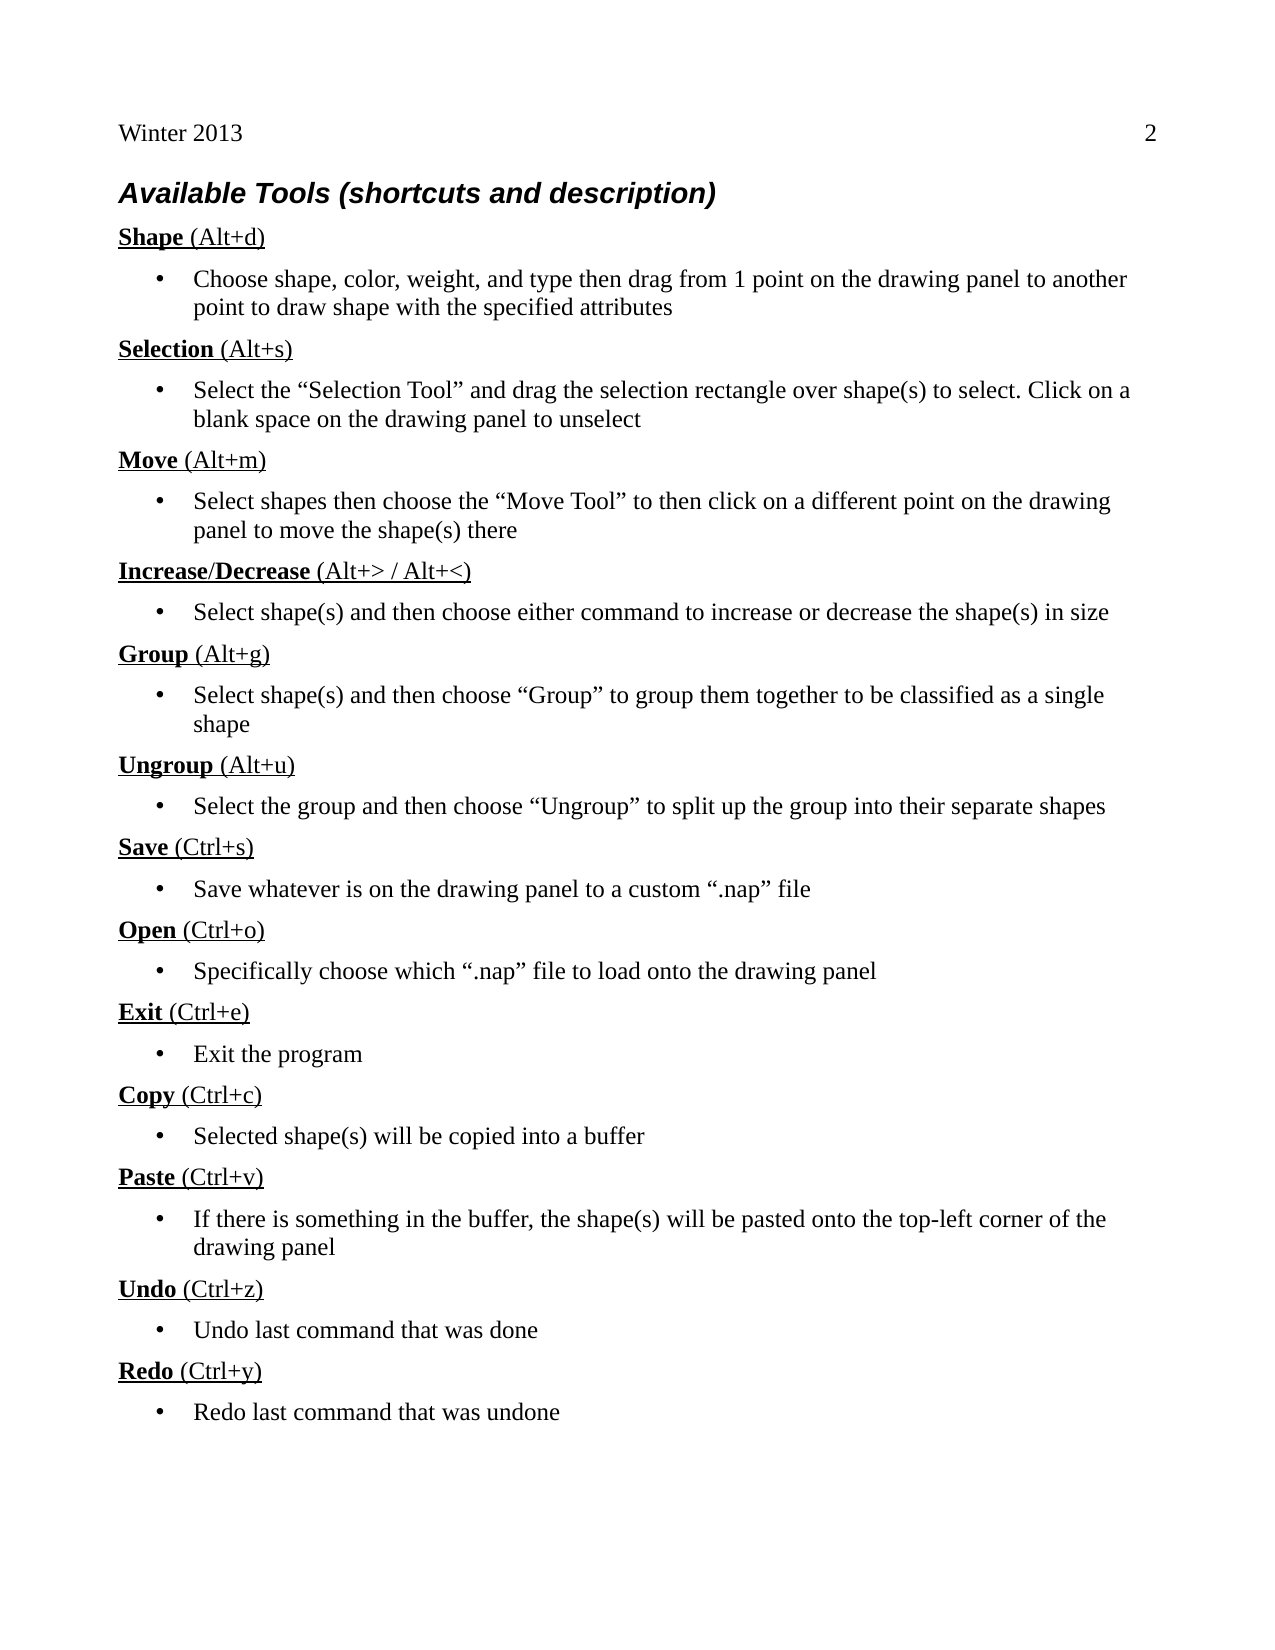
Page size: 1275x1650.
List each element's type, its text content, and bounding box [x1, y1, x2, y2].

subtitle Select the group and then choose “Ungroup” to split up the group into their separate shapes [156, 791, 1157, 820]
subtitle Selection (Alt+s) [118, 334, 1157, 362]
subtitle Undo (Ctrl+z) [118, 1274, 1157, 1302]
subtitle Save whatever is on the drawing panel to a custom “.nap” file [156, 874, 1157, 902]
subtitle Select shapes then choose the “Move Tool” to then click on a different point on the drawing panel to move the shape(s) there [156, 486, 1157, 544]
subtitle Redo last command that was undone [156, 1397, 1157, 1426]
subtitle Select the “Selection Tool” and drag the selection rectangle over shape(s) to select. Click on a blank space on the drawing panel to unselect [156, 375, 1157, 432]
subtitle Increase/Decrease (Alt+> / Alt+<) [118, 556, 1157, 585]
subtitle Available Tools (shortcuts and description) [118, 176, 1157, 210]
subtitle Ungroup (Alt+u) [118, 750, 1157, 779]
subtitle Copy (Ctrl+c) [118, 1080, 1157, 1109]
subtitle Selected shape(s) will be copied into a buffer [156, 1121, 1157, 1150]
subtitle Exit the program [156, 1039, 1157, 1067]
subtitle Paste (Ctrl+v) [118, 1162, 1157, 1191]
subtitle Choose shape, color, weight, and type then drag from 1 point on the drawing panel to another point to draw shape with the specified attributes [156, 264, 1157, 321]
subtitle Select shape(s) and then choose “Group” to group them together to be classified as a single shape [156, 680, 1157, 737]
subtitle If there is something in the buffer, the shape(s) will be pasted onto the top-left corner of the drawing panel [156, 1204, 1157, 1261]
subtitle Select shape(s) and then choose either command to increase or decrease the shape(s) in size [156, 597, 1157, 626]
subtitle Move (Alt+m) [118, 445, 1157, 474]
subtitle Group (Alt+g) [118, 639, 1157, 667]
subtitle Save (Ctrl+s) [118, 832, 1157, 861]
subtitle Redo (Ctrl+y) [118, 1356, 1157, 1385]
subtitle Undo last command that was done [156, 1315, 1157, 1344]
subtitle Shape (Alt+d) [118, 222, 1157, 251]
subtitle Exit (Ctrl+e) [118, 997, 1157, 1026]
subtitle Open (Ctrl+o) [118, 915, 1157, 944]
subtitle Specifically choose which “.nap” file to load onto the drawing panel [156, 956, 1157, 985]
